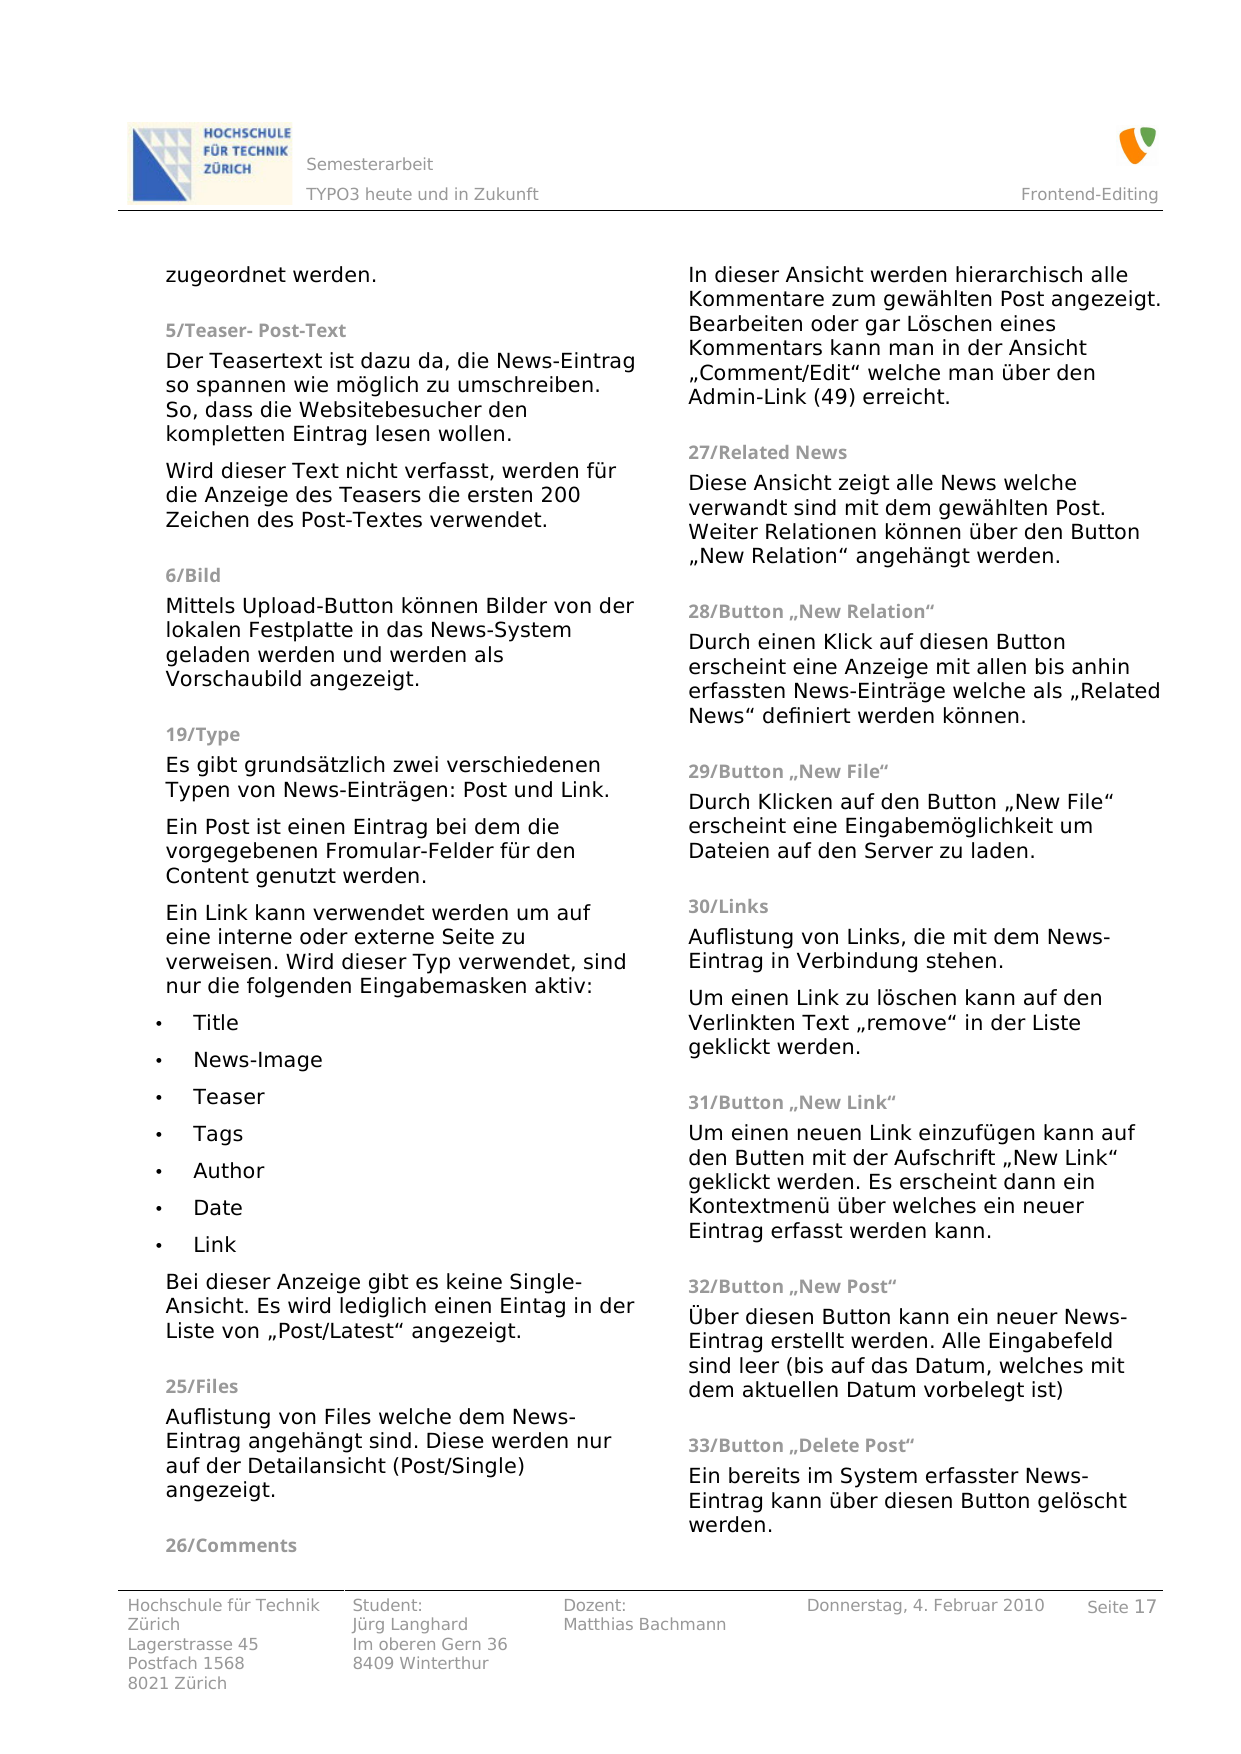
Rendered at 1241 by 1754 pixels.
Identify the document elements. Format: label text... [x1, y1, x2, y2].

text Diese Ansicht zeigt alle News welche verwandt sind mit dem gewählten Post. Weiter Relationen können über den Button „New Relation“ angehängt werden. [688, 471, 1163, 569]
subtitle 5/Teaser- Post-Text [165, 317, 641, 343]
text Ein bereits im System erfasster News-Eintrag kann über diesen Button gelöscht werden. [688, 1464, 1163, 1538]
subtitle 19/Type [165, 721, 641, 747]
list Date [156, 1196, 641, 1220]
text Es gibt grundsätzlich zwei verschiedenen Typen von News-Einträgen: Post und Link. [165, 753, 641, 802]
list Title [156, 1011, 641, 1036]
text Um einen Link zu löschen kann auf den Verlinkten Text „remove“ in der Liste geklickt werden. [688, 986, 1163, 1059]
text zugeordnet werden. [165, 263, 641, 287]
text Durch Klicken auf den Button „New File“ erscheint eine Eingabemöglichkeit um Dateien auf den Server zu laden. [688, 790, 1163, 863]
subtitle 26/Comments [165, 1532, 641, 1558]
text Der Teasertext ist dazu da, die News-Eintrag so spannen wie möglich zu umschreiben. So, dass die Websitebesucher den kompletten Eintrag lesen wollen. [165, 348, 641, 446]
text Durch einen Klick auf diesen Button erscheint eine Anzeige mit allen bis anhin erfassten News-Einträge welche als „Related News“ definiert werden können. [688, 630, 1163, 728]
picture [127, 122, 293, 205]
text Ein Link kann verwendet werden um auf eine interne oder externe Seite zu verweisen. Wird dieser Typ verwendet, sind nur die folgenden Eingabemasken aktiv: [165, 901, 641, 998]
subtitle 32/Button „New Post“ [688, 1273, 1163, 1299]
text Über diesen Button kann ein neuer News-Eintrag erstellt werden. Alle Eingabefeld sind leer (bis auf das Datum, welches mit dem aktuellen Datum vorbelegt ist) [688, 1305, 1163, 1403]
text Auflistung von Files welche dem News-Eintrag angehängt sind. Diese werden nur auf der Detailansicht (Post/Single) angezeigt. [165, 1405, 641, 1503]
picture [1116, 125, 1159, 166]
text In dieser Ansicht werden hierarchisch alle Kommentare zum gewählten Post angezeigt. Bearbeiten oder gar Löschen eines Kommentars kann man in der Ansicht „Comment/Edit“ welche man über den Admin-Link (49) erreicht. [688, 263, 1163, 409]
text Um einen neuen Link einzufügen kann auf den Butten mit der Aufschrift „New Link“ geklickt werden. Es erscheint dann ein Kontextmenü über welches ein neuer Eintrag erfasst werden kann. [688, 1121, 1163, 1243]
subtitle 6/Bild [165, 562, 641, 588]
text Auflistung von Links, die mit dem News-Eintrag in Verbindung stehen. [688, 924, 1163, 973]
subtitle 25/Files [165, 1373, 641, 1399]
subtitle 30/Links [688, 893, 1163, 919]
list Teaser [156, 1085, 641, 1109]
subtitle 27/Related News [688, 439, 1163, 465]
subtitle 31/Button „New Link“ [688, 1089, 1163, 1115]
subtitle 28/Button „New Relation“ [688, 598, 1163, 624]
text Mittels Upload-Button können Bilder von der lokalen Festplatte in das News-System geladen werden und werden als Vorschaubild angezeigt. [165, 594, 641, 692]
list Author [156, 1159, 641, 1183]
text Wird dieser Text nicht verfasst, werden für die Anzeige des Teasers die ersten 200 Zeichen des Post-Textes verwendet. [165, 459, 641, 532]
list Link [156, 1233, 641, 1257]
subtitle 33/Button „Delete Post“ [688, 1432, 1163, 1458]
text Bei dieser Anzeige gibt es keine Single-Ansicht. Es wird lediglich einen Eintag in der Liste von „Post/Latest“ angezeigt. [165, 1270, 641, 1343]
list Tags [156, 1122, 641, 1146]
subtitle 29/Button „New File“ [688, 758, 1163, 784]
text Ein Post ist einen Eintrag bei dem die vorgegebenen Fromular-Felder für den Content genutzt werden. [165, 815, 641, 888]
list News-Image [156, 1048, 641, 1072]
